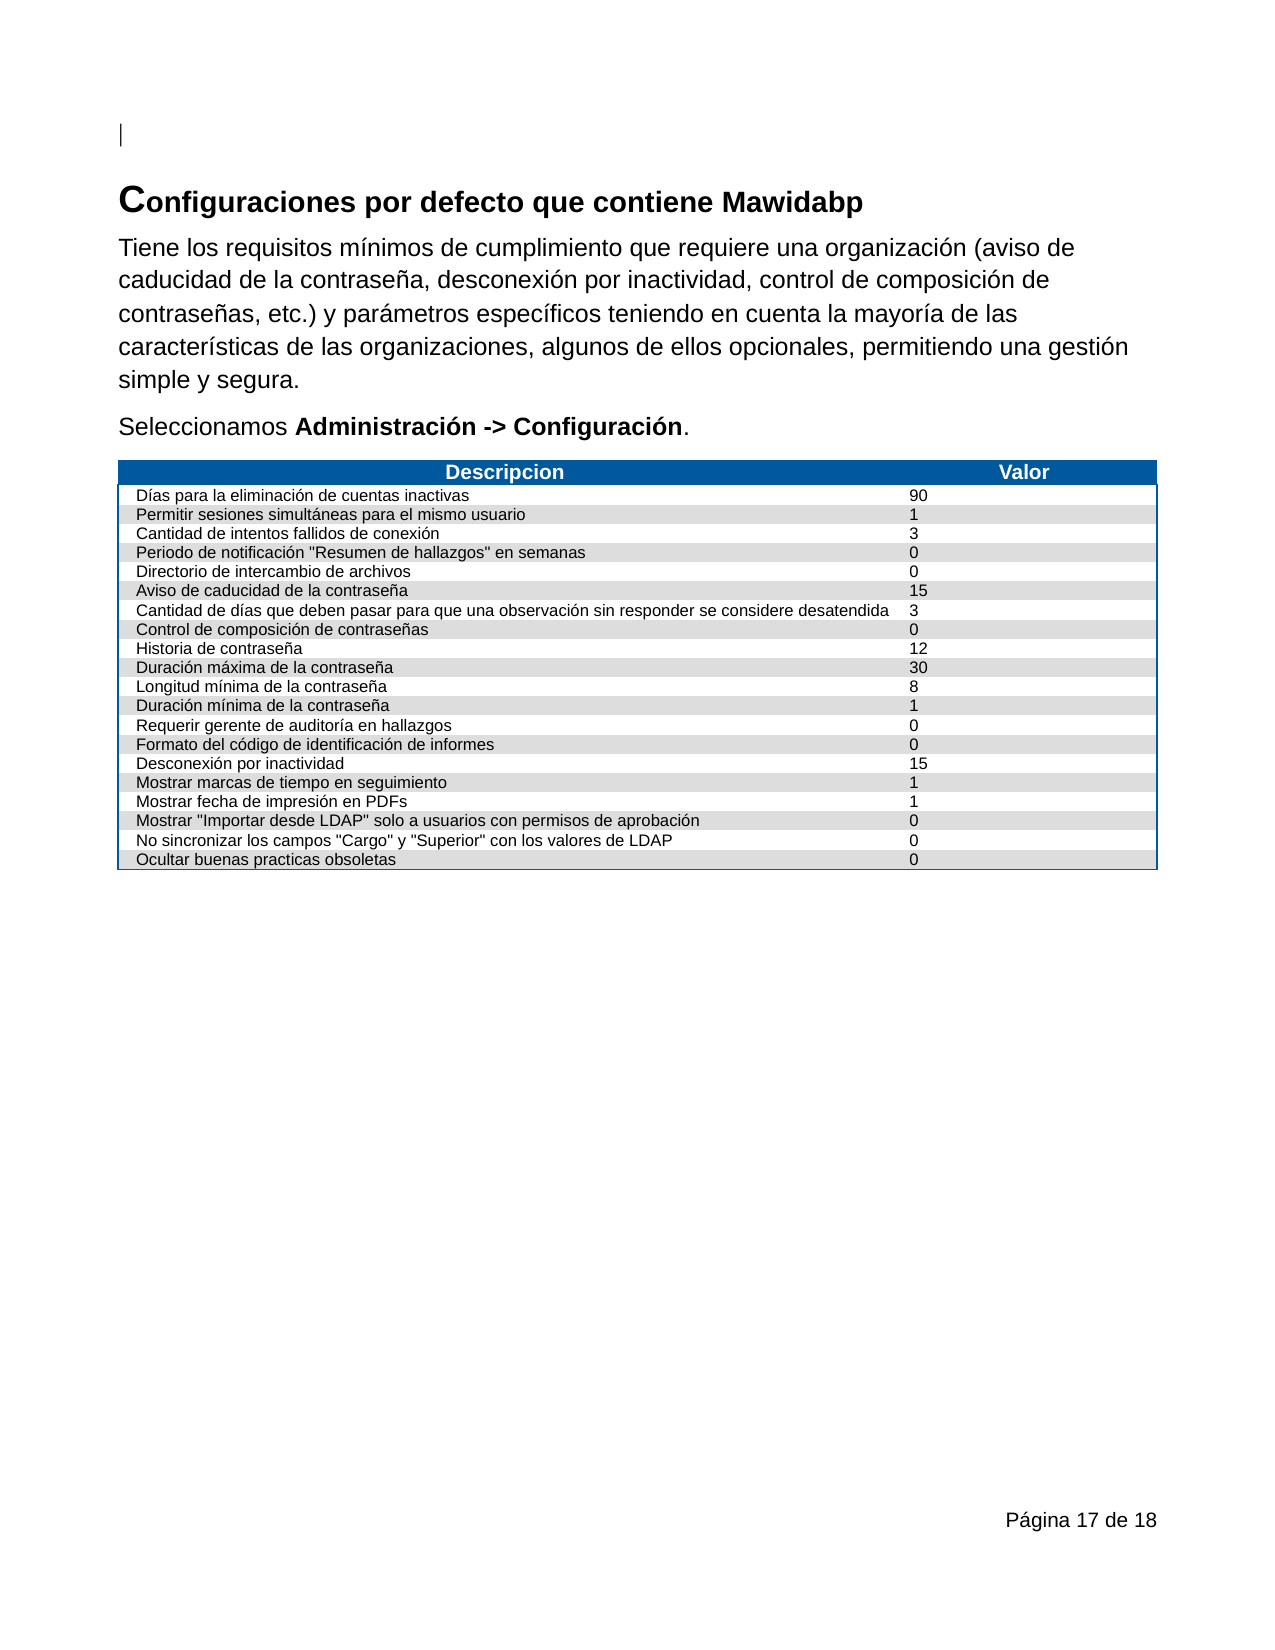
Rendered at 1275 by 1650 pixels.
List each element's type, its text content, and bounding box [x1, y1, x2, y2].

table_cell Control de composición de contraseñas [119, 620, 891, 639]
table_cell 15 [891, 754, 1156, 773]
table_cell 0 [891, 620, 1156, 639]
text Seleccionamos Administración -> Configuración. [118, 412, 1157, 441]
table_cell Historia de contraseña [119, 639, 891, 658]
subtitle Configuraciones por defecto que contiene Mawidabp [118, 176, 1157, 220]
table_cell Desconexión por inactividad [119, 754, 891, 773]
table_cell 0 [891, 715, 1156, 734]
table_cell 1 [891, 696, 1156, 715]
table_cell 15 [891, 581, 1156, 600]
table_cell 1 [891, 505, 1156, 524]
table_cell No sincronizar los campos "Cargo" y "Superior" con los valores de LDAP [119, 830, 891, 849]
table_cell 30 [891, 658, 1156, 677]
table_cell 0 [891, 850, 1156, 869]
table_cell 3 [891, 524, 1156, 543]
table_cell 0 [891, 811, 1156, 830]
table_cell 1 [891, 792, 1156, 811]
table_cell 0 [891, 562, 1156, 581]
table_cell 0 [891, 735, 1156, 754]
table_cell Ocultar buenas practicas obsoletas [119, 850, 891, 869]
table_cell 90 [891, 485, 1156, 504]
table_cell Longitud mínima de la contraseña [119, 677, 891, 696]
table_cell Directorio de intercambio de archivos [119, 562, 891, 581]
table_cell Requerir gerente de auditoría en hallazgos [119, 715, 891, 734]
table_header Valor [891, 460, 1157, 484]
table_cell Periodo de notificación "Resumen de hallazgos" en semanas [119, 543, 891, 562]
table_cell Días para la eliminación de cuentas inactivas [119, 485, 891, 504]
table_header Descripcion [118, 460, 891, 484]
table_cell Duración máxima de la contraseña [119, 658, 891, 677]
table_cell Mostrar fecha de impresión en PDFs [119, 792, 891, 811]
table_cell 8 [891, 677, 1156, 696]
table_cell 3 [891, 600, 1156, 619]
table_cell Cantidad de días que deben pasar para que una observación sin responder se considere desatendida [119, 600, 891, 619]
table_cell Duración mínima de la contraseña [119, 696, 891, 715]
table_cell 1 [891, 773, 1156, 792]
table_cell Formato del código de identificación de informes [119, 735, 891, 754]
text Tiene los requisitos mínimos de cumplimiento que requiere una organización (aviso de caducidad de la contraseña, desconexión por inactividad, control de composición de contraseñas, etc.) y parámetros específicos teniendo en cuenta la mayoría de las características de las organizaciones, algunos de ellos opcionales, permitiendo una gestión simple y segura. [118, 232, 1157, 393]
table_cell Cantidad de intentos fallidos de conexión [119, 524, 891, 543]
table_cell Mostrar "Importar desde LDAP" solo a usuarios con permisos de aprobación [119, 811, 891, 830]
table_cell 0 [891, 543, 1156, 562]
table_cell Aviso de caducidad de la contraseña [119, 581, 891, 600]
table_cell Permitir sesiones simultáneas para el mismo usuario [119, 505, 891, 524]
table_cell 12 [891, 639, 1156, 658]
table_cell 0 [891, 830, 1156, 849]
table_cell Mostrar marcas de tiempo en seguimiento [119, 773, 891, 792]
